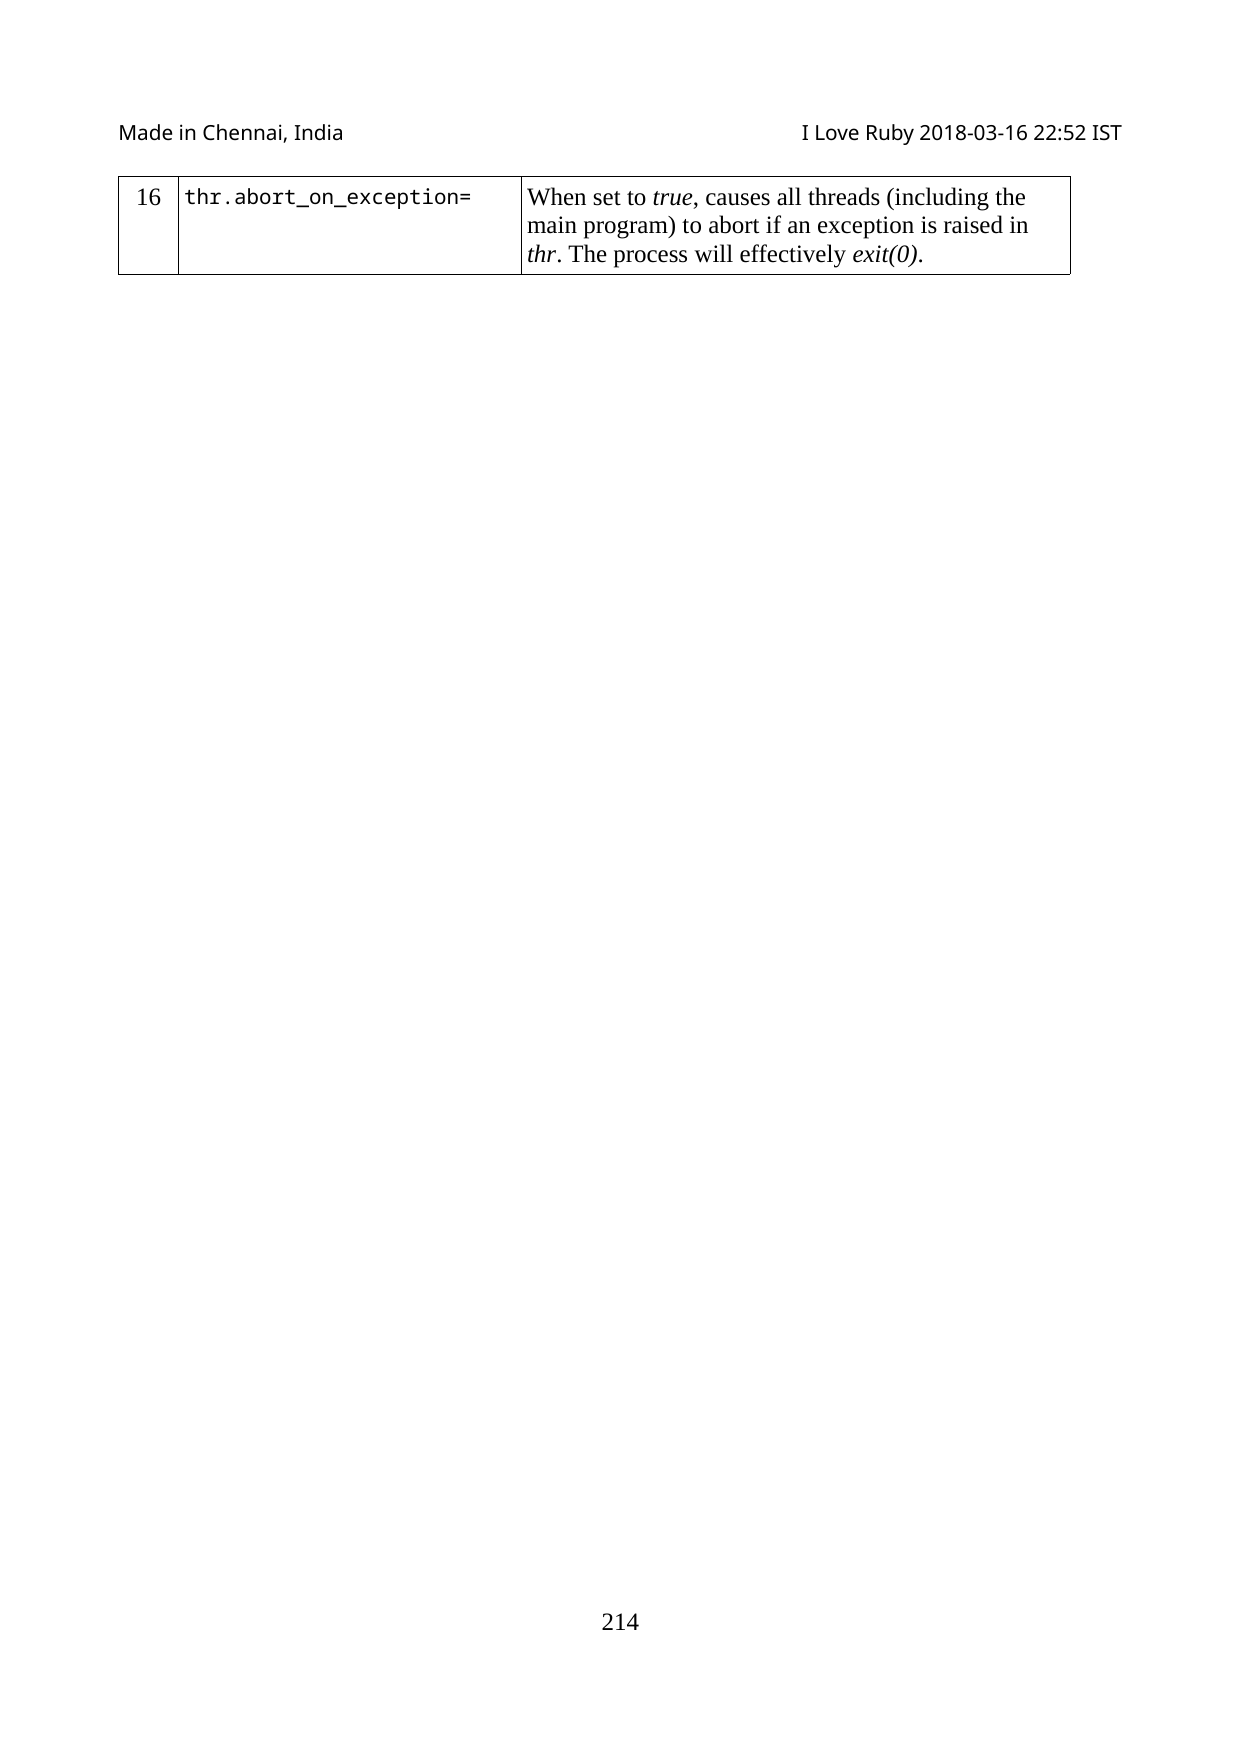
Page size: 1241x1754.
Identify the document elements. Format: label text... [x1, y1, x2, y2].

table_cell 16 [119, 177, 178, 274]
table_cell thr.abort_on_exception= [179, 177, 521, 274]
table_cell When set to true, causes all threads (including the main program) to abort if an exception is raised in thr. The process will effectively exit(0). [522, 177, 1070, 274]
